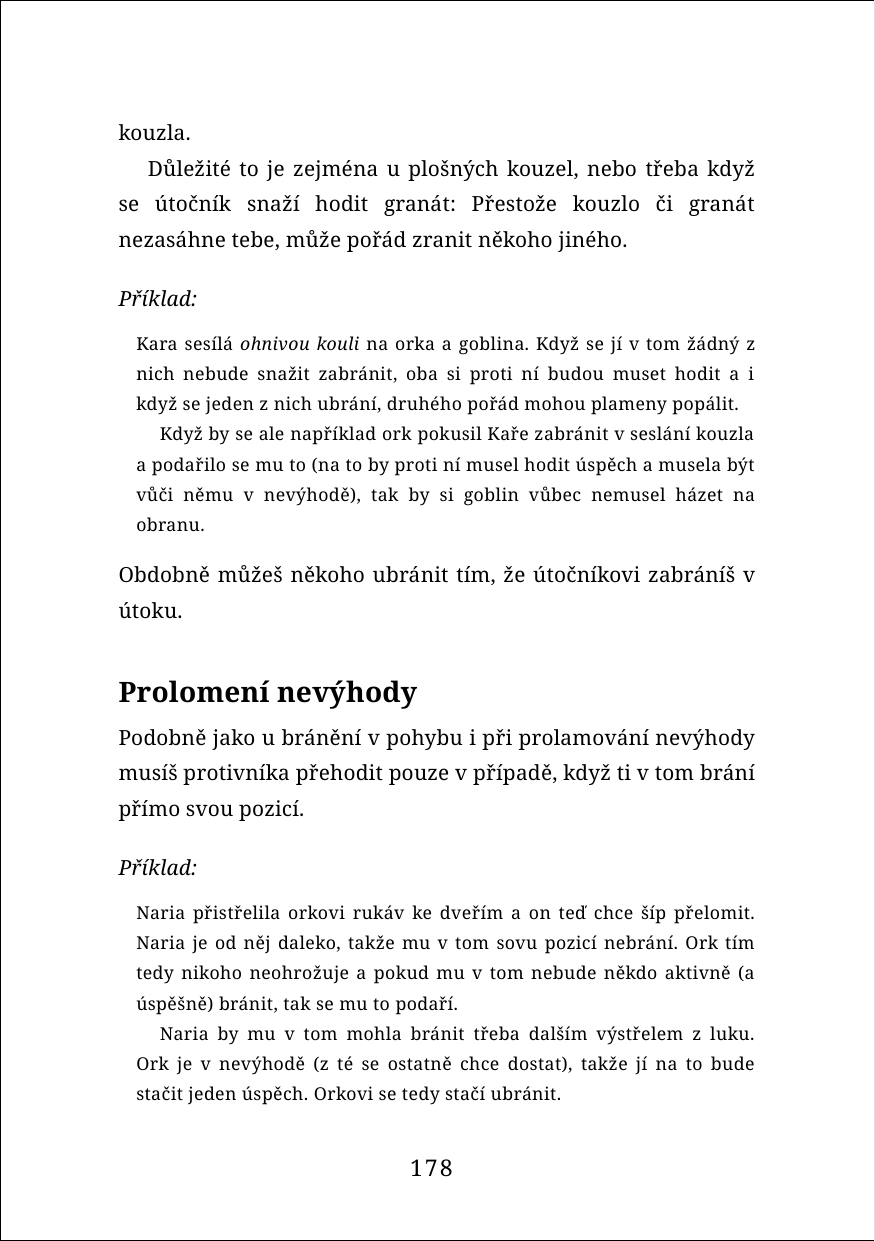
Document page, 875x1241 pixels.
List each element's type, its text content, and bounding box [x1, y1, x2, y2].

text Kara sesílá ohnivou kouli na orka a goblina. Když se jí v tom žádný z nich nebude snažit zabránit, oba si proti ní budou muset hodit a i když se jeden z nich ubrání, druhého pořád mohou plameny popálit. Když by se ale například ork pokusil Kaře zabránit v seslání kouzla a podařilo se mu to (na to by proti ní musel hodit úspěch a musela být vůči němu v nevýhodě), tak by si goblin vůbec nemusel házet na obranu. [136, 331, 756, 537]
text Příklad: [118, 853, 756, 882]
text Příklad: [118, 284, 756, 312]
subtitle Prolomení nevýhody [118, 673, 756, 711]
text Naria přistřelila orkovi rukáv ke dveřím a on teď chce šíp přelomit. Naria je od něj daleko, takže mu v tom sovu pozicí nebrání. Ork tím tedy nikoho neohrožuje a pokud mu v tom nebude někdo aktivně (a úspěšně) bránit, tak se mu to podaří. Naria by mu v tom mohla bránit třeba dalším výstřelem z luku. Ork je v nevýhodě (z té se ostatně chce dostat), takže jí na to bude stačit jeden úspěch. Orkovi se tedy stačí ubránit. [136, 900, 756, 1106]
text kouzla. Důležité to je zejména u plošných kouzel, nebo třeba když se útočník snaží hodit granát: Přestože kouzlo či granát nezasáhne tebe, může pořád zranit někoho jiného. [118, 118, 756, 253]
text Obdobně můžeš někoho ubránit tím, že útočníkovi zabráníš v útoku. [118, 560, 756, 624]
text Podobně jako u bránění v pohybu i při prolamování nevýhody musíš protivníka přehodit pouze v případě, když ti v tom brání přímo svou pozicí. [118, 723, 756, 822]
